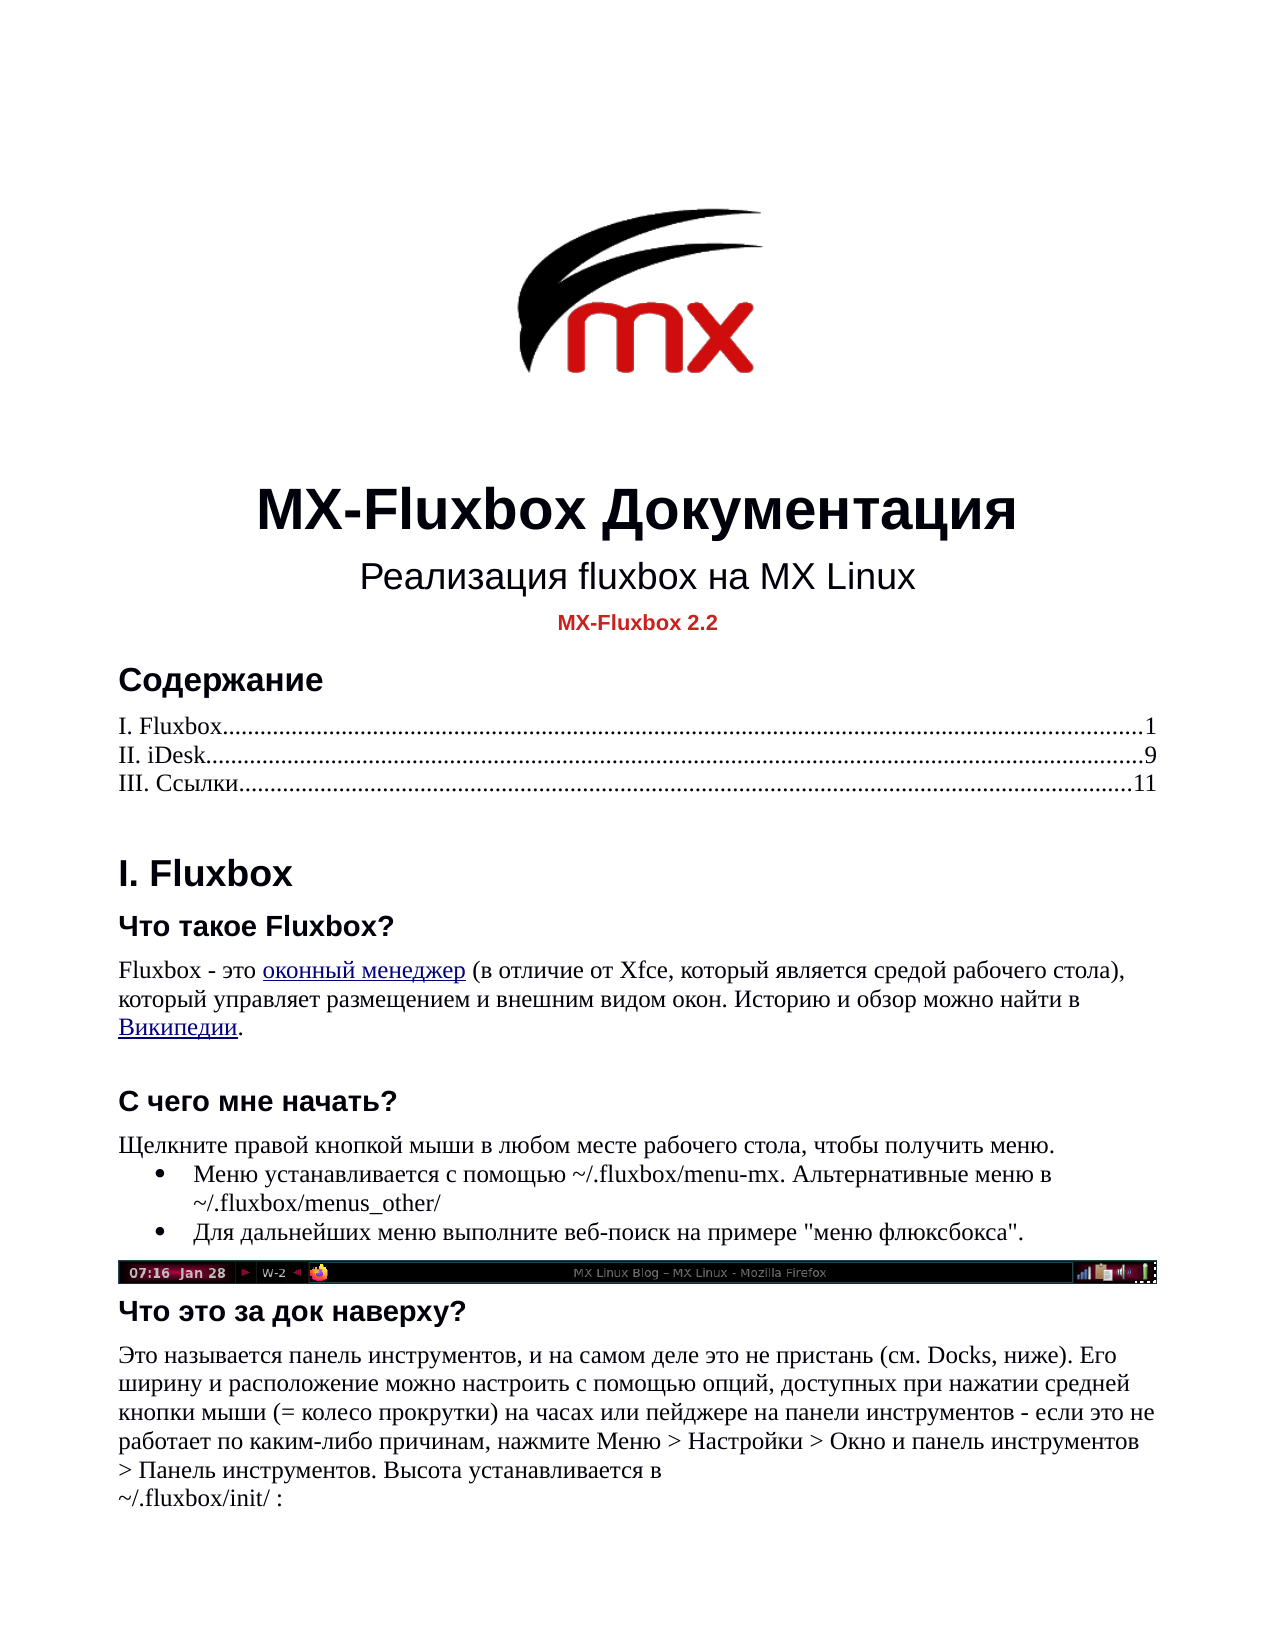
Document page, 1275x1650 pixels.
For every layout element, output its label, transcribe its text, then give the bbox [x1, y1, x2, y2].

picture [492, 146, 783, 437]
list Меню устанавливается с помощью ~/.fluxbox/menu-mx. Альтернативные меню в ~/.fluxbox/menus_other/ [156, 1159, 1157, 1217]
text Fluxbox - это оконный менеджер (в отличие от Xfce, который является средой рабочего стола), который управляет размещением и внешним видом окон. Историю и обзор можно найти в Википедии. [118, 955, 1157, 1041]
subtitle Содержание [118, 660, 1157, 698]
text I. Fluxbox 1 [118, 711, 1157, 740]
subtitle Реализация fluxbox на MX Linux [118, 554, 1157, 597]
subtitle I. Fluxbox [118, 851, 1157, 894]
subtitle MX-Fluxbox 2.2 [118, 610, 1157, 635]
picture [118, 1260, 1157, 1284]
list Для дальнейших меню выполните веб-поиск на примере "меню флюксбокса". [156, 1217, 1157, 1246]
text III. Ссылки 11 [118, 768, 1157, 797]
subtitle С чего мне начать? [118, 1084, 1157, 1118]
title MX-Fluxbox Документация [118, 474, 1157, 542]
text Щелкните правой кнопкой мыши в любом месте рабочего стола, чтобы получить меню. [118, 1131, 1157, 1159]
text ~/.fluxbox/init/ : [118, 1483, 1157, 1512]
text Это называется панель инструментов, и на самом деле это не пристань (см. Docks, ниже). Его ширину и расположение можно настроить с помощью опций, доступных при нажатии средней кнопки мыши (= колесо прокрутки) на часах или пейджере на панели инструментов - если это не работает по каким-либо причинам, нажмите Меню > Настройки > Окно и панель инструментов > Панель инструментов. Высота устанавливается в [118, 1340, 1157, 1483]
subtitle Что это за док наверху? [118, 1284, 1157, 1327]
subtitle Что такое Fluxbox? [118, 909, 1157, 942]
text II. iDesk 9 [118, 740, 1157, 768]
